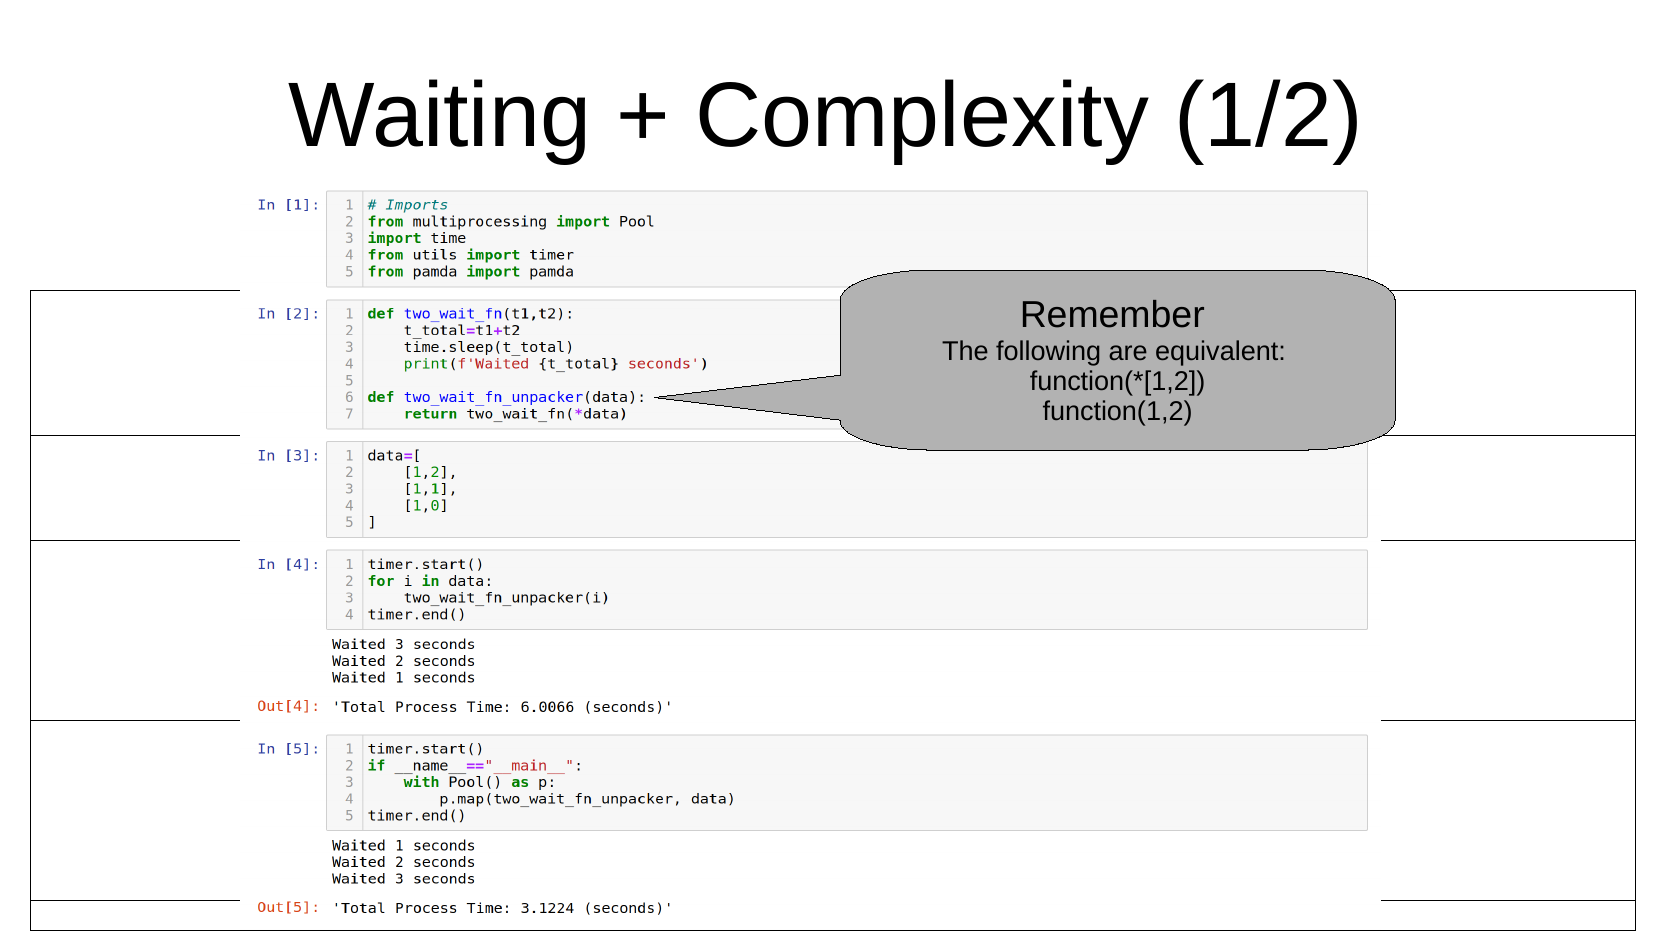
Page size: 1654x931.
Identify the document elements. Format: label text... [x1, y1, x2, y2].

text_box Remember The following are equivalent: function(*[1,2]) function(1,2) [654, 270, 1396, 451]
text_box [30, 290, 240, 931]
title Waiting + Complexity (1/2) [82, 37, 1571, 193]
text_box [1381, 290, 1636, 931]
picture [240, 179, 1381, 931]
